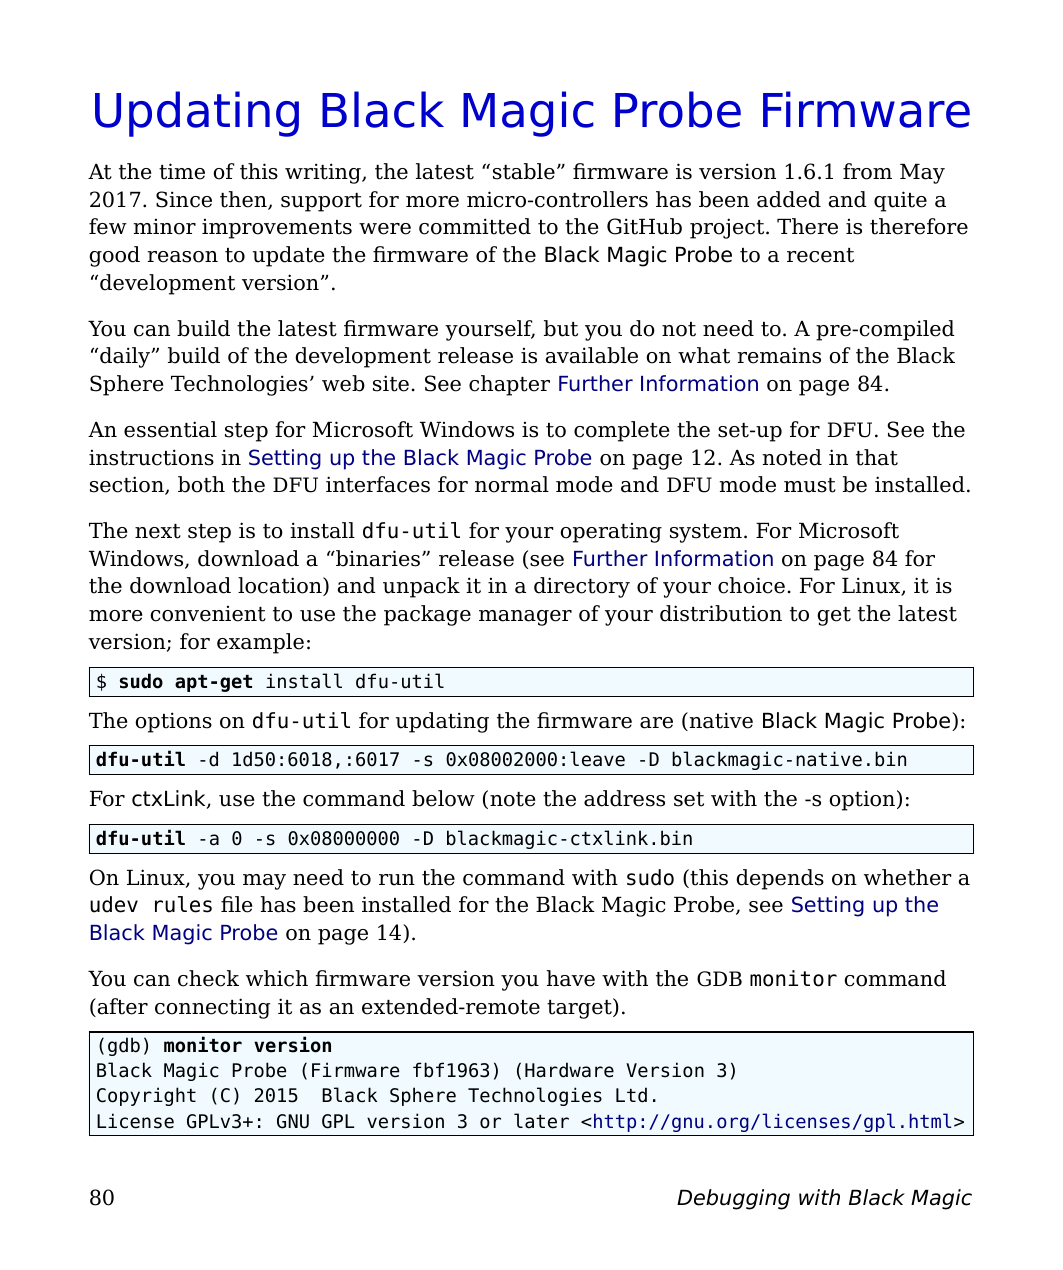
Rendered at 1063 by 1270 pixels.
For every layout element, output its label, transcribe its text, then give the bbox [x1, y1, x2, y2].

text At the time of this writing, the latest “stable” firmware is version 1.6.1 from May 2017. Since then, support for more micro-controllers has been added and quite a few minor improvements were committed to the GitHub project. There is therefore good reason to update the firmware of the Black Magic Probe to a recent “development version”. [88, 160, 974, 295]
subtitle Updating Black Magic Probe Firmware [88, 84, 974, 138]
text Black Magic Probe (Firmware fbf1963) (Hardware Version 3) [90, 1056, 973, 1082]
text You can build the latest firmware yourself, but you do not need to. A pre-compiled “daily” build of the development release is available on what remains of the Black Sphere Technologies’ web site. See chapter Further Information on page 83. [88, 317, 974, 396]
text dfu-util -d 1d50:6018,:6017 -s 0x08002000:leave -D blackmagic-native.bin [90, 746, 973, 774]
text The options on dfu-util for updating the firmware are (native Black Magic Probe): [88, 709, 974, 733]
text For ctxLink, use the command below (note the address set with the -s option): [88, 787, 974, 811]
text You can check which firmware version you have with the GDB monitor command (after connecting it as an extended-remote target). [88, 967, 974, 1019]
text $ sudo apt-get install dfu-util [90, 668, 973, 696]
text Copyright (C) 2015 Black Sphere Technologies Ltd. [90, 1082, 973, 1107]
text An essential step for Microsoft Windows is to complete the set-up for DFU. See the instructions in Setting up the Black Magic Probe on page 12. As noted in that section, both the DFU interfaces for normal mode and DFU mode must be installed. [88, 418, 974, 498]
text (gdb) monitor version [90, 1033, 973, 1056]
text The next step is to install dfu-util for your operating system. For Microsoft Windows, download a “binaries” release (see Further Information on page 83 for the download location) and unpack it in a directory of your choice. For Linux, it is more convenient to use the package manager of your distribution to get the latest version; for example: [88, 519, 974, 654]
text License GPLv3+: GNU GPL version 3 or later <http://gnu.org/licenses/gpl.html> [90, 1107, 973, 1135]
text dfu-util -a 0 -s 0x08000000 -D blackmagic-ctxlink.bin [90, 825, 973, 853]
text On Linux, you may need to run the command with sudo (this depends on whether a udev rules file has been installed for the Black Magic Probe, see Setting up the Black Magic Probe on page 14). [88, 866, 974, 946]
